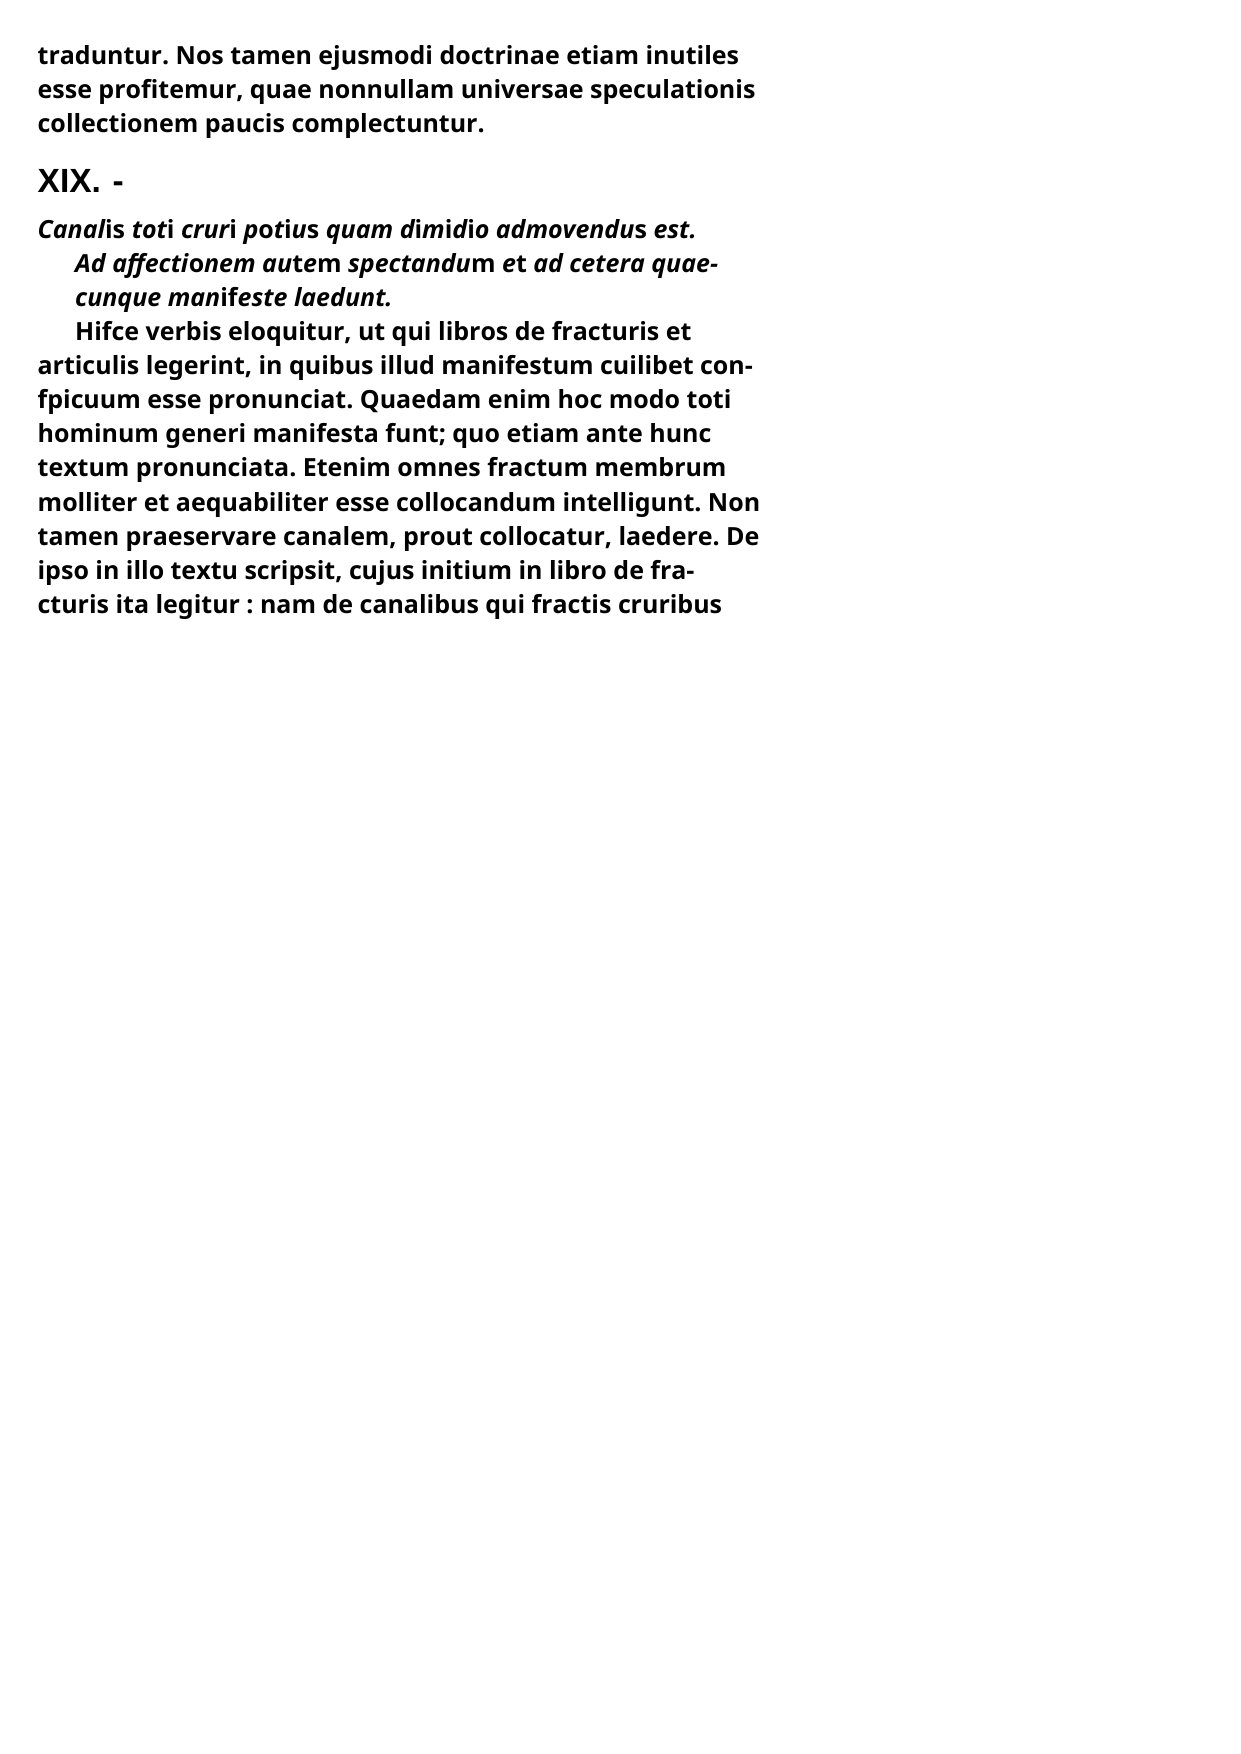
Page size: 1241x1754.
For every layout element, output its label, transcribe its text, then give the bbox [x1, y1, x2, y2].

text Hifce verbis eloquitur, ut qui libros de fracturis et articulis legerint, in quibus illud manifestum cuilibet con- fpicuum esse pronunciat. Quaedam enim hoc modo toti hominum generi manifesta funt; quo etiam ante hunc textum pronunciata. Etenim omnes fractum membrum molliter et aequabiliter esse collocandum intelligunt. Non tamen praeservare canalem, prout collocatur, laedere. De ipso in illo textu scripsit, cujus initium in libro de fra- cturis ita legitur : nam de canalibus qui fractis cruribus [37, 314, 1203, 620]
subtitle XIX. - [37, 161, 1203, 199]
text Canalis toti cruri potius quam dimidio admovendus est. Ad affectionem autem spectandum et ad cetera quae- cunque manifeste laedunt. [37, 212, 1203, 314]
text traduntur. Nos tamen ejusmodi doctrinae etiam inutiles esse profitemur, quae nonnullam universae speculationis collectionem paucis complectuntur. [37, 37, 1203, 140]
